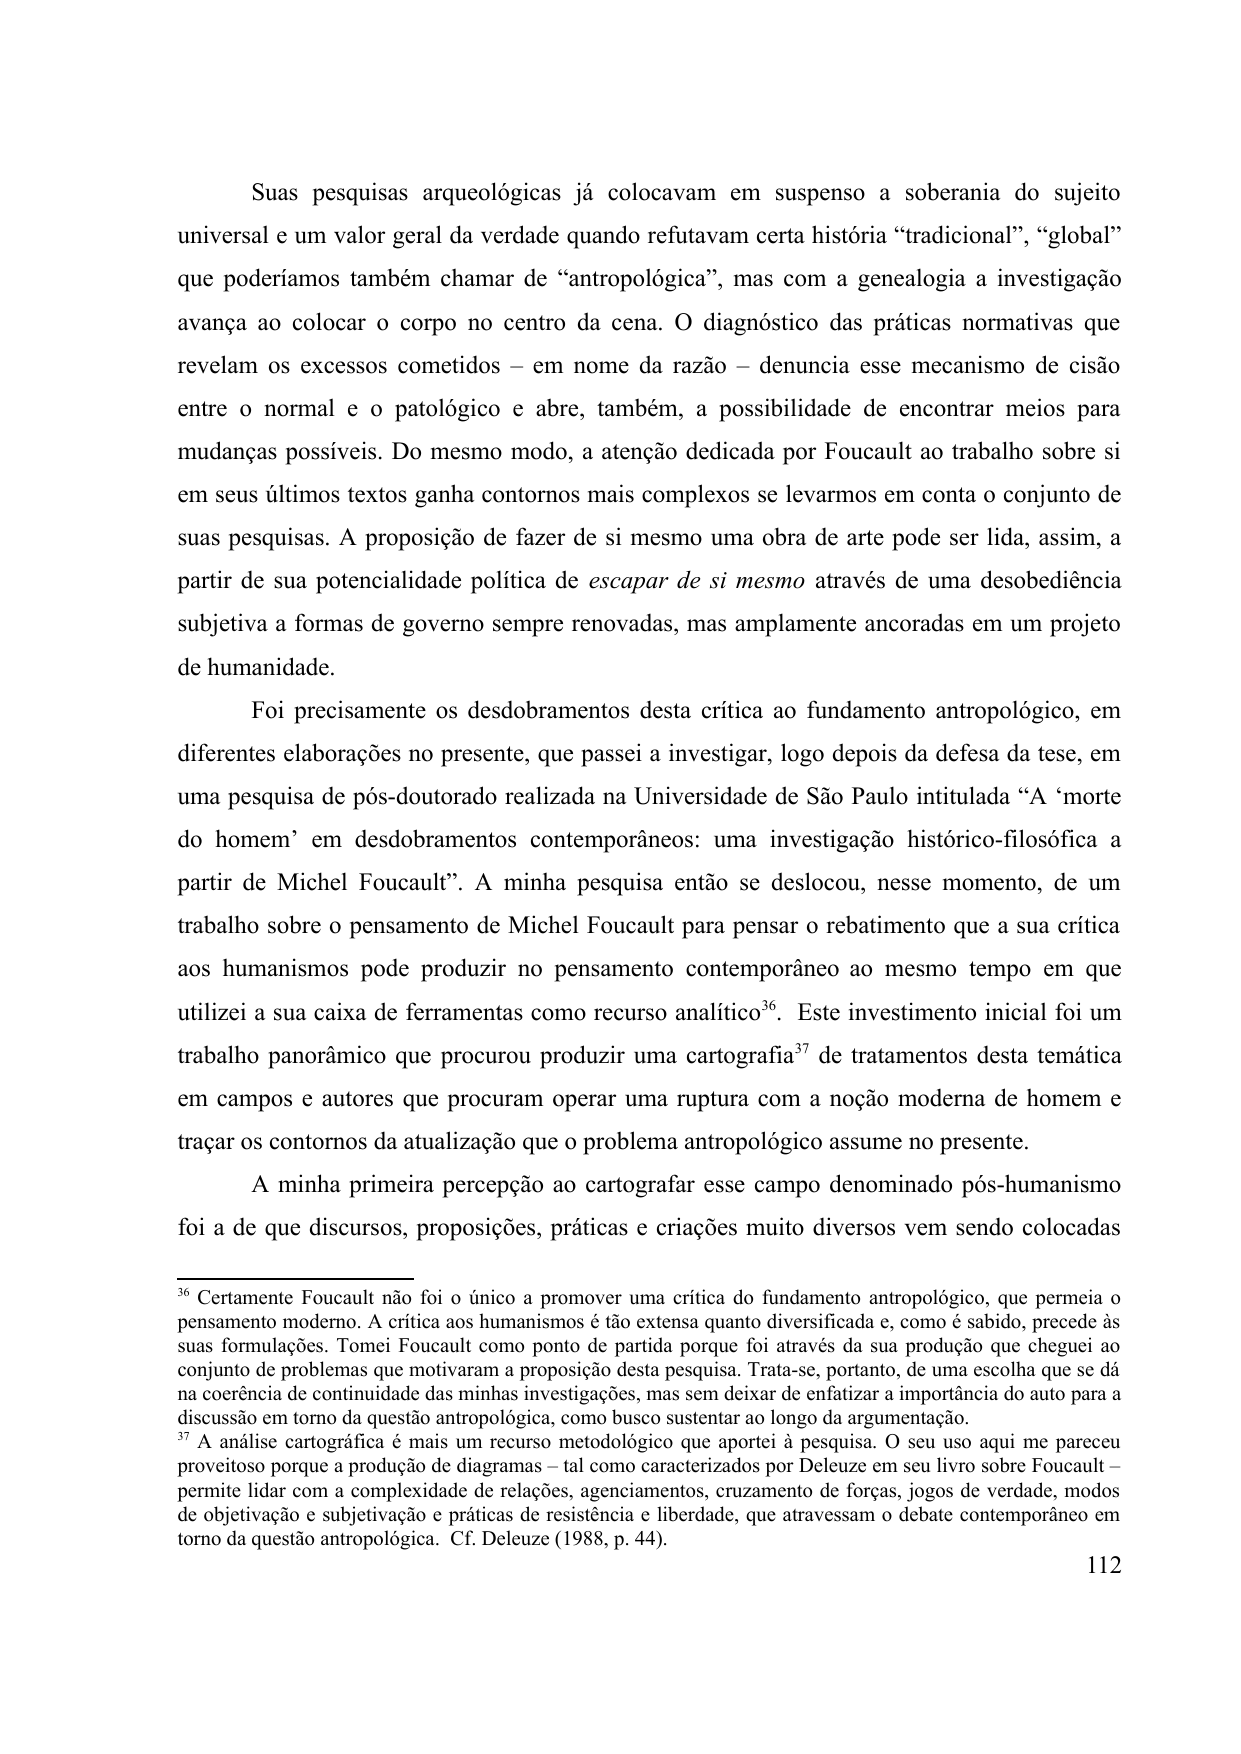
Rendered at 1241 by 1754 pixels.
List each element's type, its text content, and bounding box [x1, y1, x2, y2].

text A análise cartográfica é mais um recurso metodológico que aportei à pesquisa. O seu uso aqui me pareceu proveitoso porque a produção de diagramas – tal como caracterizados por Deleuze em seu livro sobre Foucault – permite lidar com a complexidade de relações, agenciamentos, cruzamento de forças, jogos de verdade, modos de objetivação e subjetivação e práticas de resistência e liberdade, que atravessam o debate contemporâneo em torno da questão antropológica. Cf. Deleuze (1988, p. 44). [177, 1429, 1122, 1550]
text Certamente Foucault não foi o único a promover uma crítica do fundamento antropológico, que permeia o pensamento moderno. A crítica aos humanismos é tão extensa quanto diversificada e, como é sabido, precede às suas formulações. Tomei Foucault como ponto de partida porque foi através da sua produção que cheguei ao conjunto de problemas que motivaram a proposição desta pesquisa. Trata-se, portanto, de uma escolha que se dá na coerência de continuidade das minhas investigações, mas sem deixar de enfatizar a importância do auto para a discussão em torno da questão antropológica, como busco sustentar ao longo da argumentação. [177, 1285, 1122, 1429]
text Foi precisamente os desdobramentos desta crítica ao fundamento antropológico, em diferentes elaborações no presente, que passei a investigar, logo depois da defesa da tese, em uma pesquisa de pós-doutorado realizada na Universidade de São Paulo intitulada “A ‘morte do homem’ em desdobramentos contemporâneos: uma investigação histórico-filosófica a partir de Michel Foucault”. A minha pesquisa então se deslocou, nesse momento, de um trabalho sobre o pensamento de Michel Foucault para pensar o rebatimento que a sua crítica aos humanismos pode produzir no pensamento contemporâneo ao mesmo tempo em que utilizei a sua caixa de ferramentas como recurso analítico. Este investimento inicial foi um trabalho panorâmico que procurou produzir uma cartografia de tratamentos desta temática em campos e autores que procuram operar uma ruptura com a noção moderna de homem e traçar os contornos da atualização que o problema antropológico assume no presente. [177, 695, 1122, 1155]
text A minha primeira percepção ao cartografar esse campo denominado pós-humanismo foi a de que discursos, proposições, práticas e criações muito diversos vem sendo colocadas [177, 1169, 1122, 1241]
text Suas pesquisas arqueológicas já colocavam em suspenso a soberania do sujeito universal e um valor geral da verdade quando refutavam certa história “tradicional”, “global” que poderíamos também chamar de “antropológica”, mas com a genealogia a investigação avança ao colocar o corpo no centro da cena. O diagnóstico das práticas normativas que revelam os excessos cometidos – em nome da razão – denuncia esse mecanismo de cisão entre o normal e o patológico e abre, também, a possibilidade de encontrar meios para mudanças possíveis. Do mesmo modo, a atenção dedicada por Foucault ao trabalho sobre si em seus últimos textos ganha contornos mais complexos se levarmos em conta o conjunto de suas pesquisas. A proposição de fazer de si mesmo uma obra de arte pode ser lida, assim, a partir de sua potencialidade política de escapar de si mesmo através de uma desobediência subjetiva a formas de governo sempre renovadas, mas amplamente ancoradas em um projeto de humanidade. [177, 177, 1122, 680]
